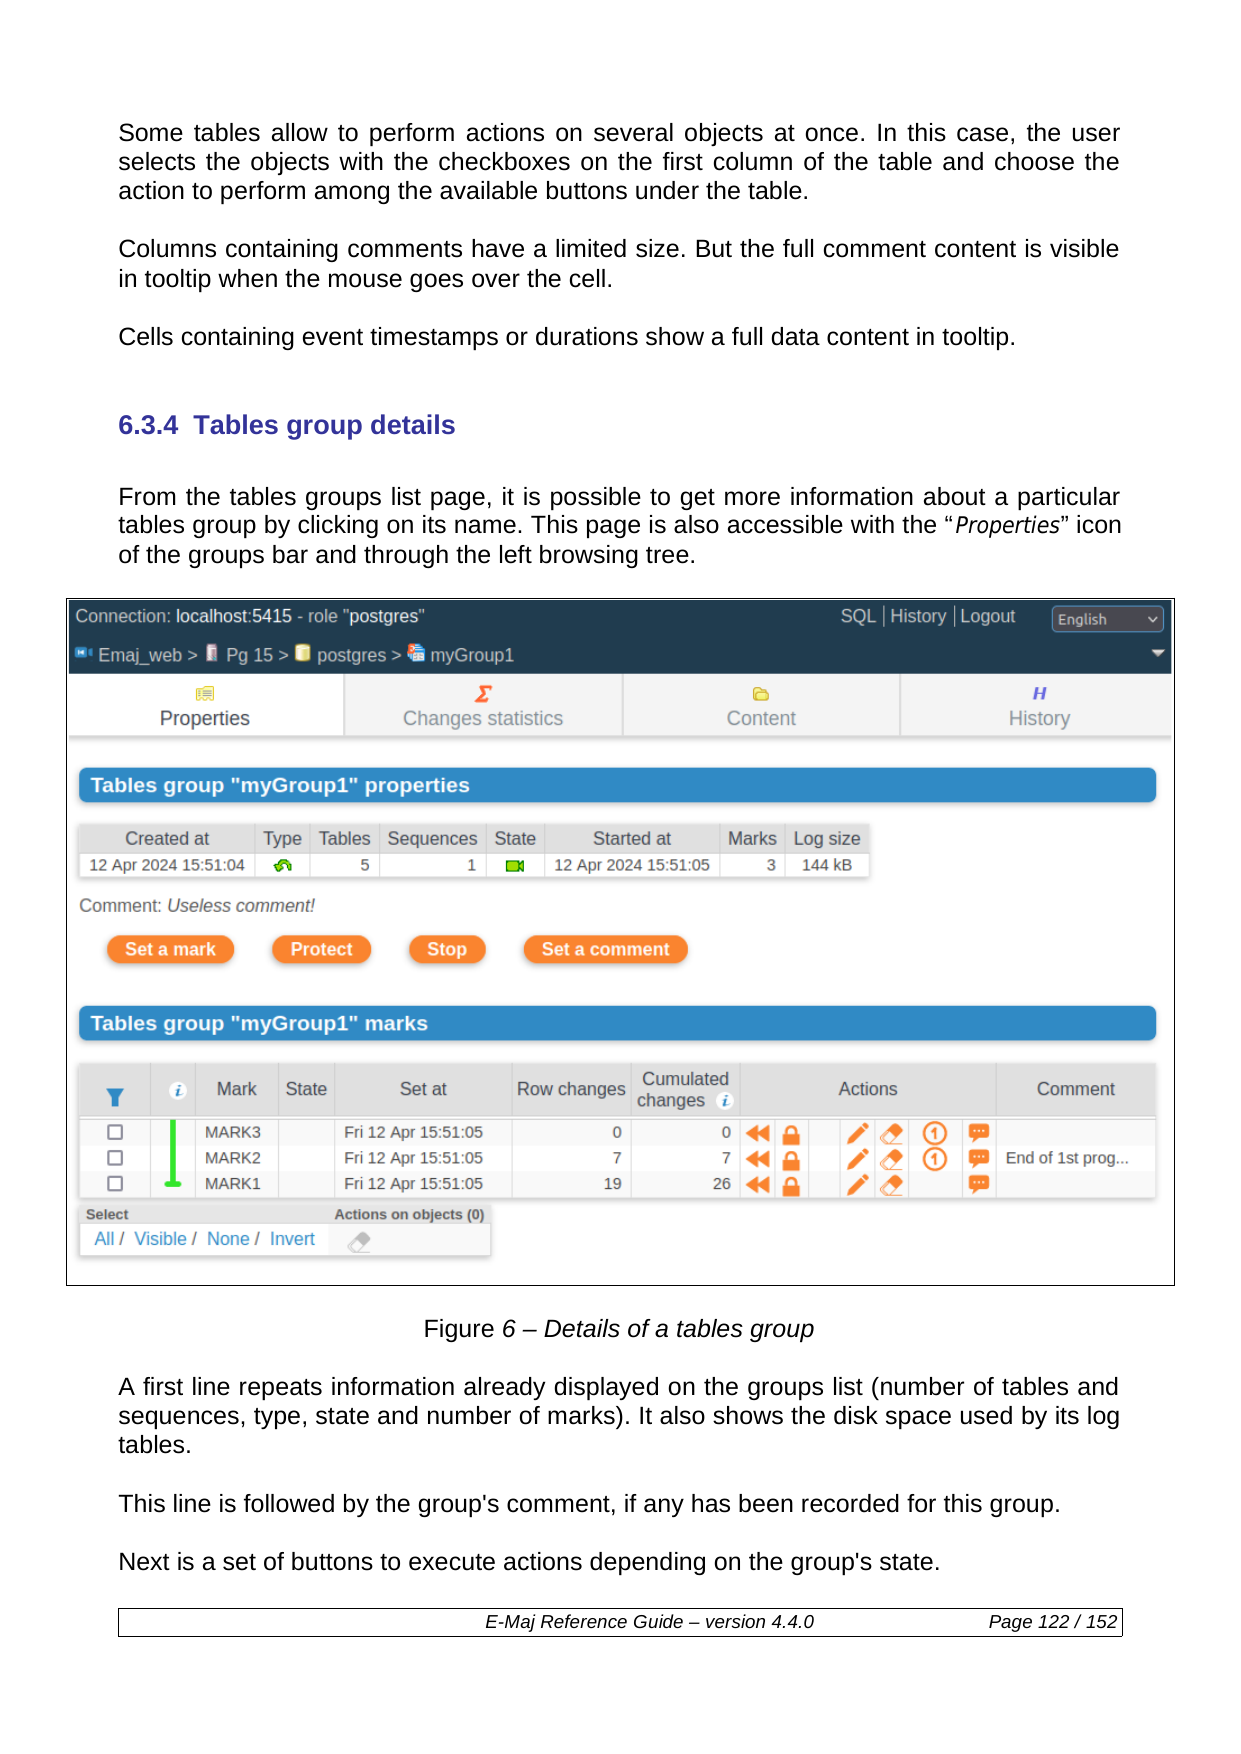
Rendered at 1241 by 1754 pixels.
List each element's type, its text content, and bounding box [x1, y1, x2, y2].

picture [68, 600, 1172, 1282]
text This line is followed by the group's comment, if any has been recorded for this group. [118, 1488, 1122, 1517]
text Figure 6 – Details of a tables group [118, 1314, 1122, 1343]
text Some tables allow to perform actions on several objects at once. In this case, the user selects the objects with the checkboxes on the first column of the table and choose the action to perform among the available buttons under the table. [118, 118, 1122, 205]
text Columns containing comments have a limited size. But the full comment content is visible in tooltip when the mouse goes over the cell. [118, 234, 1122, 292]
text A first line repeats information already displayed on the groups list (number of tables and sequences, type, state and number of marks). It also shows the disk space used by its log tables. [118, 1372, 1122, 1459]
subtitle Tables group details [118, 409, 1122, 440]
text From the tables groups list page, it is possible to get more information about a particular tables group by clicking on its name. This page is also accessible with the “Properties” icon of the groups bar and through the left browsing tree. [118, 481, 1122, 568]
text Cells containing event timestamps or durations show a full data content in tooltip. [118, 322, 1122, 351]
text Next is a set of buttons to execute actions depending on the group's state. [118, 1547, 1122, 1576]
